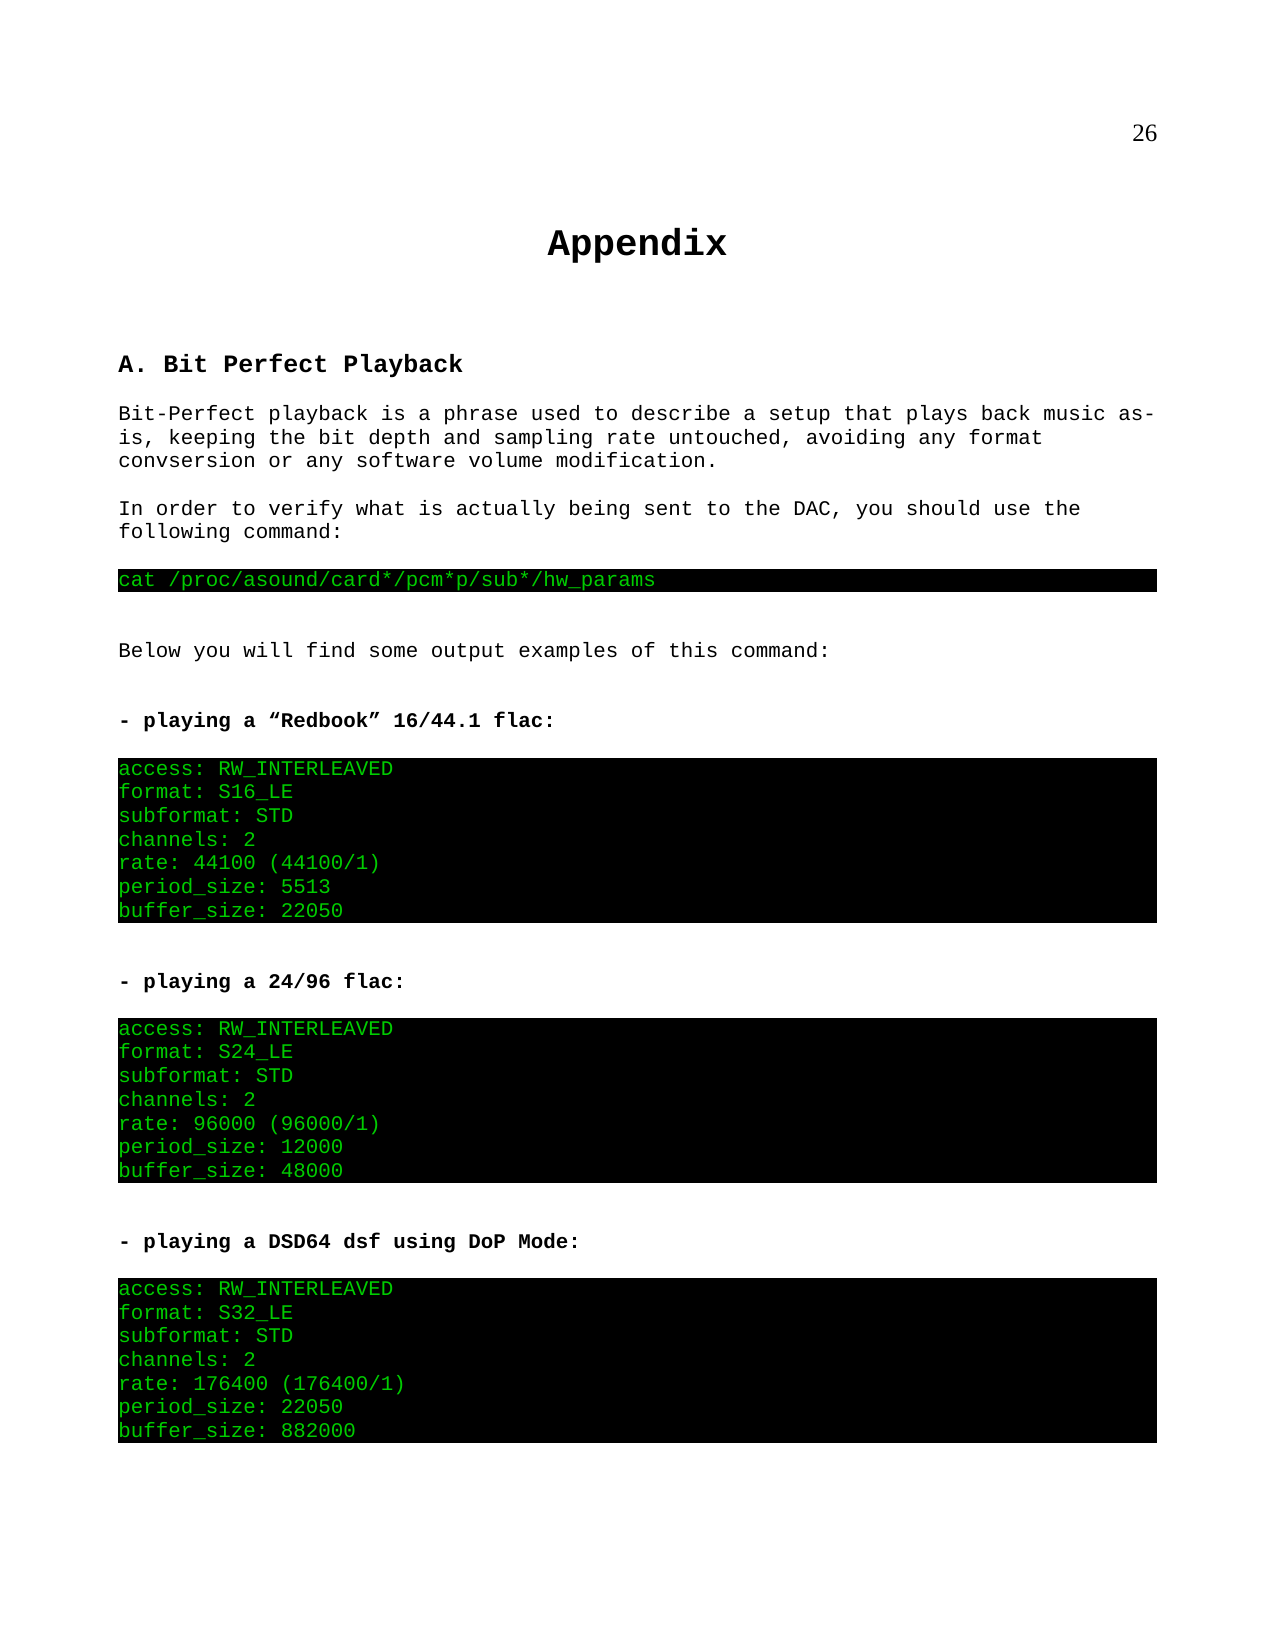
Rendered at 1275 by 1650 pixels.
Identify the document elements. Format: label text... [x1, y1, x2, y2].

text subformat: STD [118, 805, 1157, 829]
text rate: 44100 (44100/1) [118, 852, 1157, 876]
text format: S24_LE [118, 1042, 1157, 1065]
text subformat: STD [118, 1065, 1157, 1089]
text rate: 176400 (176400/1) [118, 1373, 1157, 1396]
text buffer_size: 882000 [118, 1420, 1157, 1443]
text In order to verify what is actually being sent to the DAC, you should use the following command: [118, 498, 1157, 545]
text Below you will find some output examples of this command: [118, 639, 1157, 663]
text cat /proc/asound/card*/pcm*p/sub*/hw_params [118, 569, 1157, 592]
text period_size: 22050 [118, 1396, 1157, 1420]
text access: RW_INTERLEAVED [118, 758, 1157, 781]
text - playing a DSD64 dsf using DoP Mode: [118, 1231, 1157, 1254]
text buffer_size: 48000 [118, 1160, 1157, 1183]
text Appendix [118, 224, 1157, 266]
text - playing a “Redbook” 16/44.1 flac: [118, 711, 1157, 734]
text channels: 2 [118, 829, 1157, 852]
text format: S16_LE [118, 781, 1157, 805]
text rate: 96000 (96000/1) [118, 1112, 1157, 1136]
text period_size: 5513 [118, 876, 1157, 900]
text Bit-Perfect playback is a phrase used to describe a setup that plays back music as-is, keeping the bit depth and sampling rate untouched, avoiding any format convsersion or any software volume modification. [118, 403, 1157, 474]
text format: S32_LE [118, 1302, 1157, 1325]
text channels: 2 [118, 1349, 1157, 1373]
text channels: 2 [118, 1089, 1157, 1112]
text - playing a 24/96 flac: [118, 971, 1157, 994]
text period_size: 12000 [118, 1136, 1157, 1160]
text buffer_size: 22050 [118, 900, 1157, 923]
text access: RW_INTERLEAVED [118, 1018, 1157, 1042]
text access: RW_INTERLEAVED [118, 1278, 1157, 1302]
text subformat: STD [118, 1325, 1157, 1349]
text A. Bit Perfect Playback [118, 351, 1157, 379]
